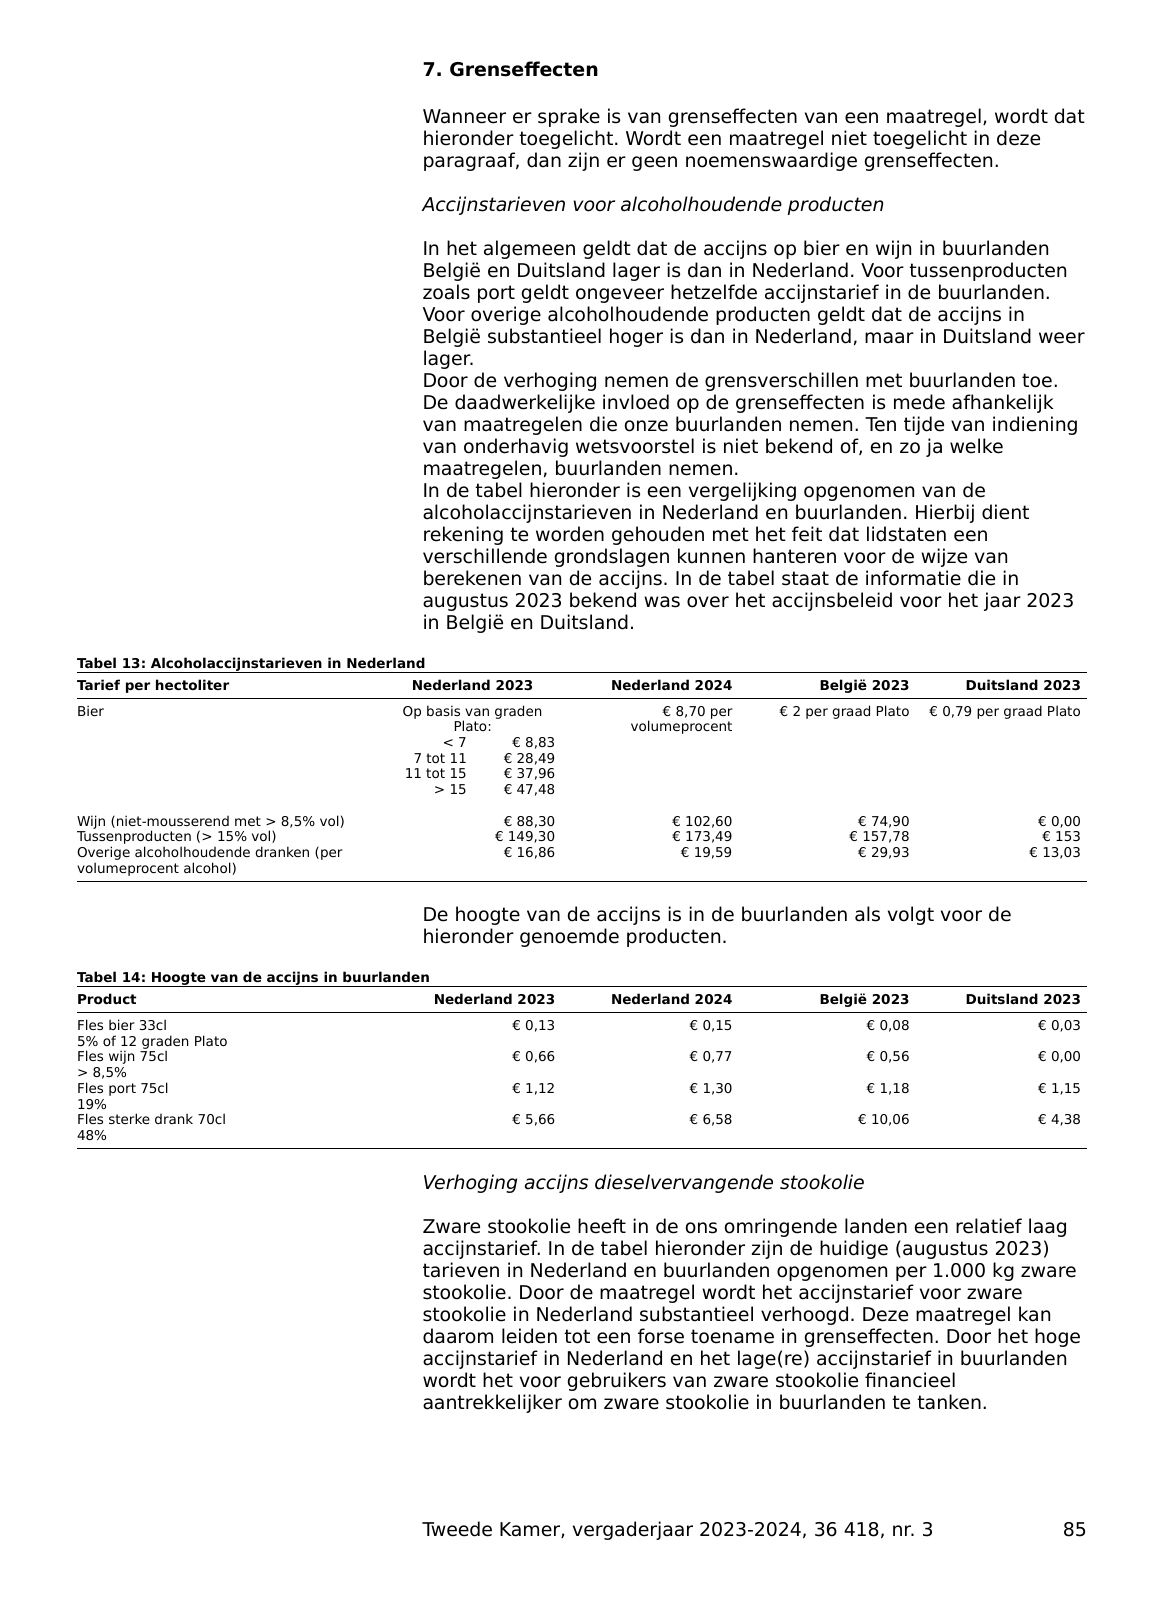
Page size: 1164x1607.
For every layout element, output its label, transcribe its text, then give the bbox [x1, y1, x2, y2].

table_cell Op basis van graden Plato: [384, 699, 561, 735]
table_cell Bier [77, 699, 384, 735]
table_cell € 0,00 [915, 814, 1087, 829]
table_cell € 0,08 [738, 1013, 915, 1049]
table_cell Fles wijn 75cl > 8,5% [77, 1049, 384, 1081]
table_cell [915, 782, 1087, 798]
text De hoogte van de accijns is in de buurlanden als volgt voor de hieronder genoemde producten. [422, 904, 1087, 948]
table_cell Duitsland 2023 [915, 673, 1087, 698]
table_cell € 4,38 [915, 1112, 1087, 1148]
table_cell 7 tot 11 [384, 751, 472, 766]
table_cell [77, 735, 384, 751]
table_cell [738, 751, 915, 766]
text Wanneer er sprake is van grenseffecten van een maatregel, wordt dat hieronder toegelicht. Wordt een maatregel niet toegelicht in deze paragraaf, dan zijn er geen noemenswaardige grenseffecten. [422, 106, 1087, 172]
table_cell [473, 798, 561, 813]
table_cell Fles bier 33cl 5% of 12 graden Plato [77, 1013, 384, 1049]
table_cell [915, 735, 1087, 751]
table_cell € 5,66 [384, 1112, 561, 1148]
table_cell [384, 798, 472, 813]
table_cell [77, 798, 384, 813]
table_cell België 2023 [738, 987, 915, 1012]
table_cell [384, 814, 472, 829]
text Zware stookolie heeft in de ons omringende landen een relatief laag accijnstarief. In de tabel hieronder zijn de huidige (augustus 2023) tarieven in Nederland en buurlanden opgenomen per 1.000 kg zware stookolie. Door de maatregel wordt het accijnstarief voor zware stookolie in Nederland substantieel verhoogd. Deze maatregel kan daarom leiden tot een forse toename in grenseffecten. Door het hoge accijnstarief in Nederland en het lage(re) accijnstarief in buurlanden wordt het voor gebruikers van zware stookolie financieel aantrekkelijker om zware stookolie in buurlanden te tanken. [422, 1216, 1087, 1413]
text In de tabel hieronder is een vergelijking opgenomen van de alcoholaccijnstarieven in Nederland en buurlanden. Hierbij dient rekening te worden gehouden met het feit dat lidstaten een verschillende grondslagen kunnen hanteren voor de wijze van berekenen van de accijns. In de tabel staat de informatie die in augustus 2023 bekend was over het accijnsbeleid voor het jaar 2023 in België en Duitsland. [422, 480, 1087, 634]
table_cell € 29,93 [738, 845, 915, 881]
table_cell Fles sterke drank 70cl 48% [77, 1112, 384, 1148]
table_header Tabel 13: Alcoholaccijnstarieven in Nederland [77, 656, 1087, 672]
table_cell € 0,13 [384, 1013, 561, 1049]
table_header Tabel 14: Hoogte van de accijns in buurlanden [77, 970, 1087, 986]
table_cell € 157,78 [738, 829, 915, 845]
table_cell € 47,48 [473, 782, 561, 798]
table_cell € 0,79 per graad Plato [915, 699, 1087, 735]
table_cell [561, 766, 738, 782]
table_cell [738, 798, 915, 813]
table_cell < 7 [384, 735, 472, 751]
table_cell € 0,03 [915, 1013, 1087, 1049]
table_cell [77, 766, 384, 782]
text In het algemeen geldt dat de accijns op bier en wijn in buurlanden België en Duitsland lager is dan in Nederland. Voor tussenproducten zoals port geldt ongeveer hetzelfde accijnstarief in de buurlanden. Voor overige alcoholhoudende producten geldt dat de accijns in België substantieel hoger is dan in Nederland, maar in Duitsland weer lager. [422, 238, 1087, 370]
table_cell Tarief per hectoliter [77, 673, 384, 698]
table_cell € 149,30 [473, 829, 561, 845]
table_cell [77, 782, 384, 798]
table_cell € 8,83 [473, 735, 561, 751]
table_cell € 74,90 [738, 814, 915, 829]
table_cell [738, 735, 915, 751]
table_cell Nederland 2023 [384, 987, 561, 1012]
table_cell € 1,18 [738, 1081, 915, 1112]
table_cell Nederland 2024 [561, 673, 738, 698]
table_cell Nederland 2024 [561, 987, 738, 1012]
table_cell [738, 782, 915, 798]
table_cell € 8,70 per volumeprocent [561, 699, 738, 735]
table_cell € 1,15 [915, 1081, 1087, 1112]
table_cell € 102,60 [561, 814, 738, 829]
table_cell [915, 798, 1087, 813]
table_cell € 28,49 [473, 751, 561, 766]
table_cell [738, 766, 915, 782]
table_cell > 15 [384, 782, 472, 798]
text Door de verhoging nemen de grensverschillen met buurlanden toe. De daadwerkelijke invloed op de grenseffecten is mede afhankelijk van maatregelen die onze buurlanden nemen. Ten tijde van indiening van onderhavig wetsvoorstel is niet bekend of, en zo ja welke maatregelen, buurlanden nemen. [422, 370, 1087, 480]
table_cell € 1,12 [384, 1081, 561, 1112]
table_cell € 6,58 [561, 1112, 738, 1148]
table_cell € 0,00 [915, 1049, 1087, 1081]
table_cell Overige alcoholhoudende dranken (per volumeprocent alcohol) [77, 845, 384, 881]
table_cell [561, 751, 738, 766]
table_cell € 1,30 [561, 1081, 738, 1112]
table_cell Product [77, 987, 384, 1012]
subtitle Accijnstarieven voor alcoholhoudende producten [422, 194, 1087, 216]
subtitle 7. Grenseffecten [422, 59, 1087, 81]
table_cell € 88,30 [473, 814, 561, 829]
table_cell [561, 798, 738, 813]
table_cell € 0,66 [384, 1049, 561, 1081]
table_cell [561, 782, 738, 798]
table_cell [384, 845, 472, 881]
table_cell [915, 766, 1087, 782]
table_cell [384, 829, 472, 845]
table_cell [77, 751, 384, 766]
table_cell € 10,06 [738, 1112, 915, 1148]
table_cell België 2023 [738, 673, 915, 698]
table_cell € 13,03 [915, 845, 1087, 881]
subtitle Verhoging accijns dieselvervangende stookolie [422, 1172, 1087, 1193]
table_cell € 153 [915, 829, 1087, 845]
table_cell € 2 per graad Plato [738, 699, 915, 735]
table_cell € 0,15 [561, 1013, 738, 1049]
table_cell € 173,49 [561, 829, 738, 845]
table_cell [561, 735, 738, 751]
table_cell [915, 751, 1087, 766]
table_cell Wijn (niet-mousserend met > 8,5% vol) [77, 814, 384, 829]
table_cell € 0,77 [561, 1049, 738, 1081]
table_cell Nederland 2023 [384, 673, 561, 698]
table_cell € 0,56 [738, 1049, 915, 1081]
table_cell € 19,59 [561, 845, 738, 881]
table_cell 11 tot 15 [384, 766, 472, 782]
table_cell € 16,86 [473, 845, 561, 881]
table_cell Duitsland 2023 [915, 987, 1087, 1012]
table_cell Tussenproducten (> 15% vol) [77, 829, 384, 845]
table_cell Fles port 75cl 19% [77, 1081, 384, 1112]
table_cell € 37,96 [473, 766, 561, 782]
